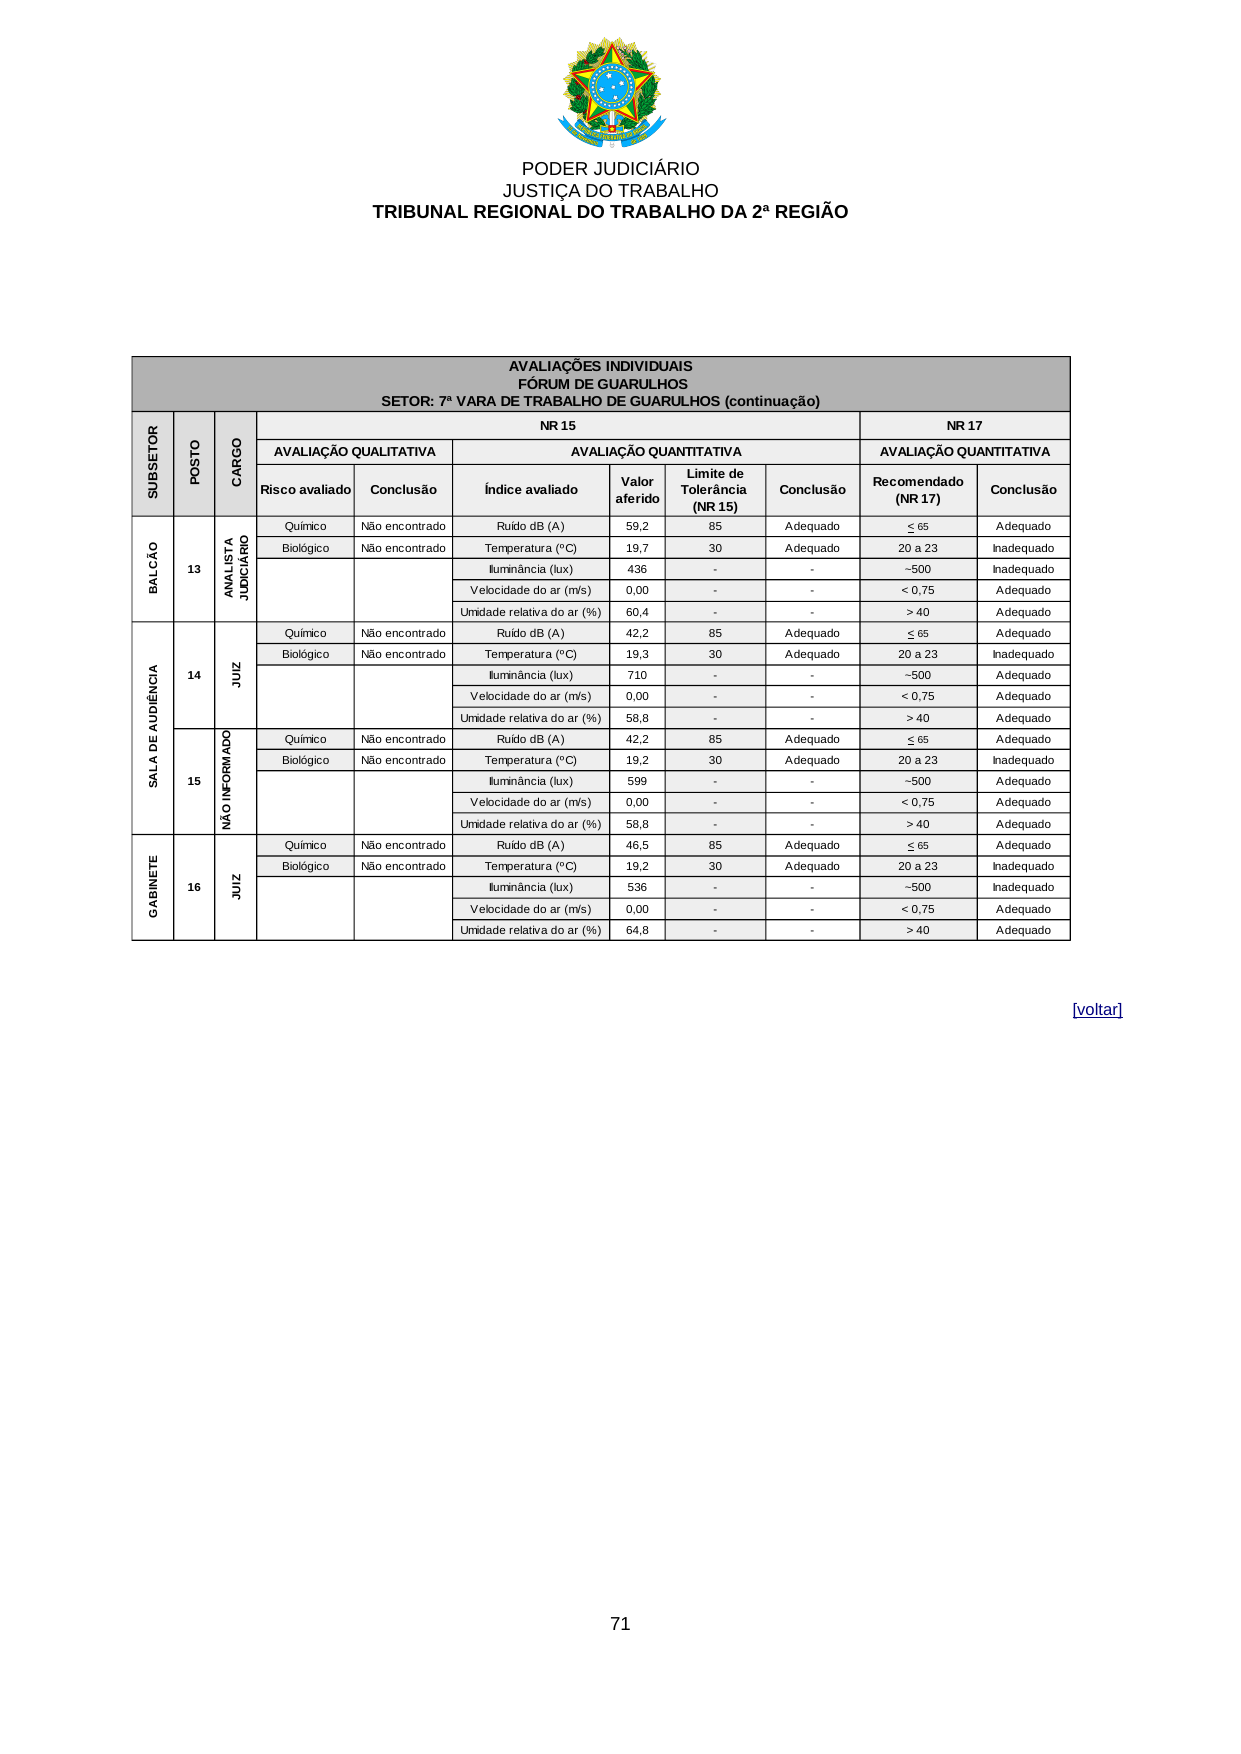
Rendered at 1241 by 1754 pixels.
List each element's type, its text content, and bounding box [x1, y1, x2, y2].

text [voltar] [118, 1000, 1122, 1019]
